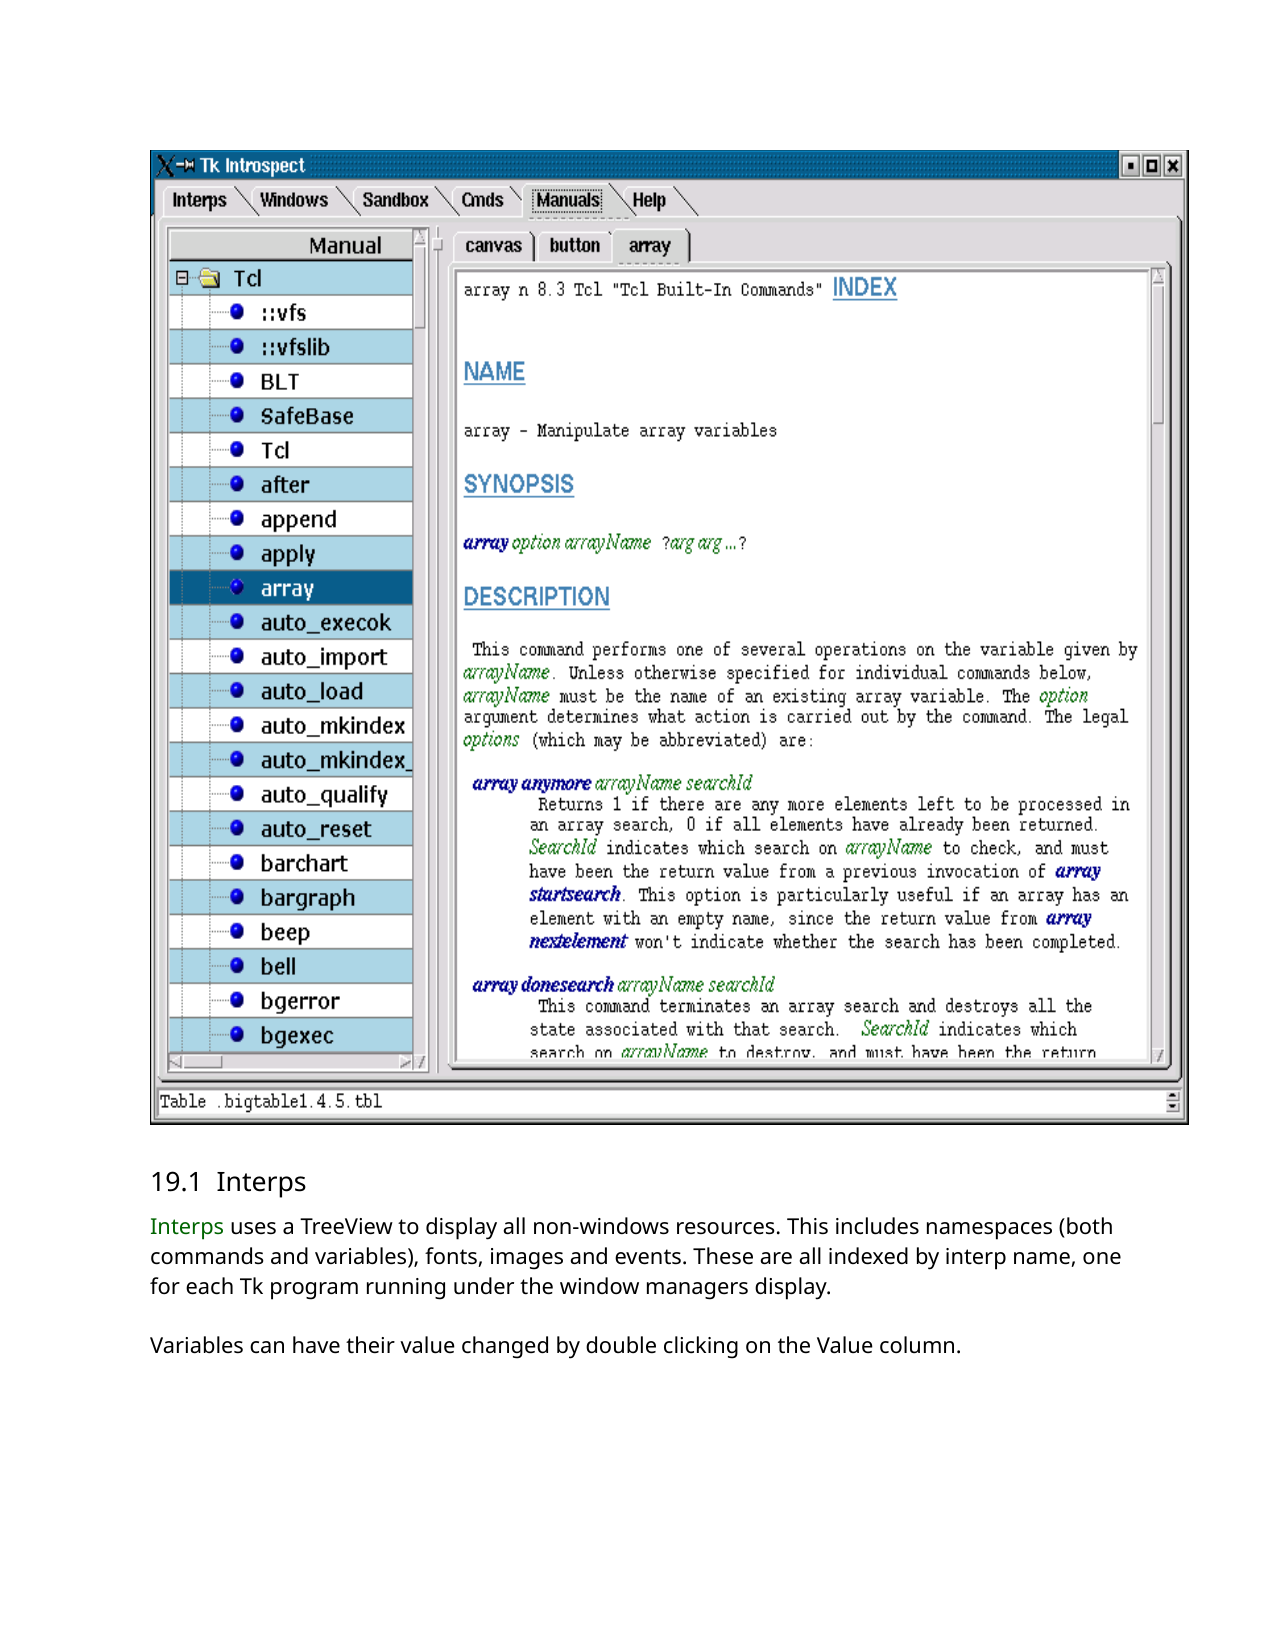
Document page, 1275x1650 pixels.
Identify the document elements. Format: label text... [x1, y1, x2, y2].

picture [150, 150, 1189, 1125]
text Variables can have their value changed by double clicking on the Value column. [150, 1330, 1125, 1360]
text Interps uses a TreeView to display all non-windows resources. This includes namespaces (both commands and variables), fonts, images and events. These are all indexed by interp name, one for each Tk program running under the window managers display. [150, 1211, 1125, 1301]
subtitle 19.1 Interps [150, 1162, 1125, 1199]
